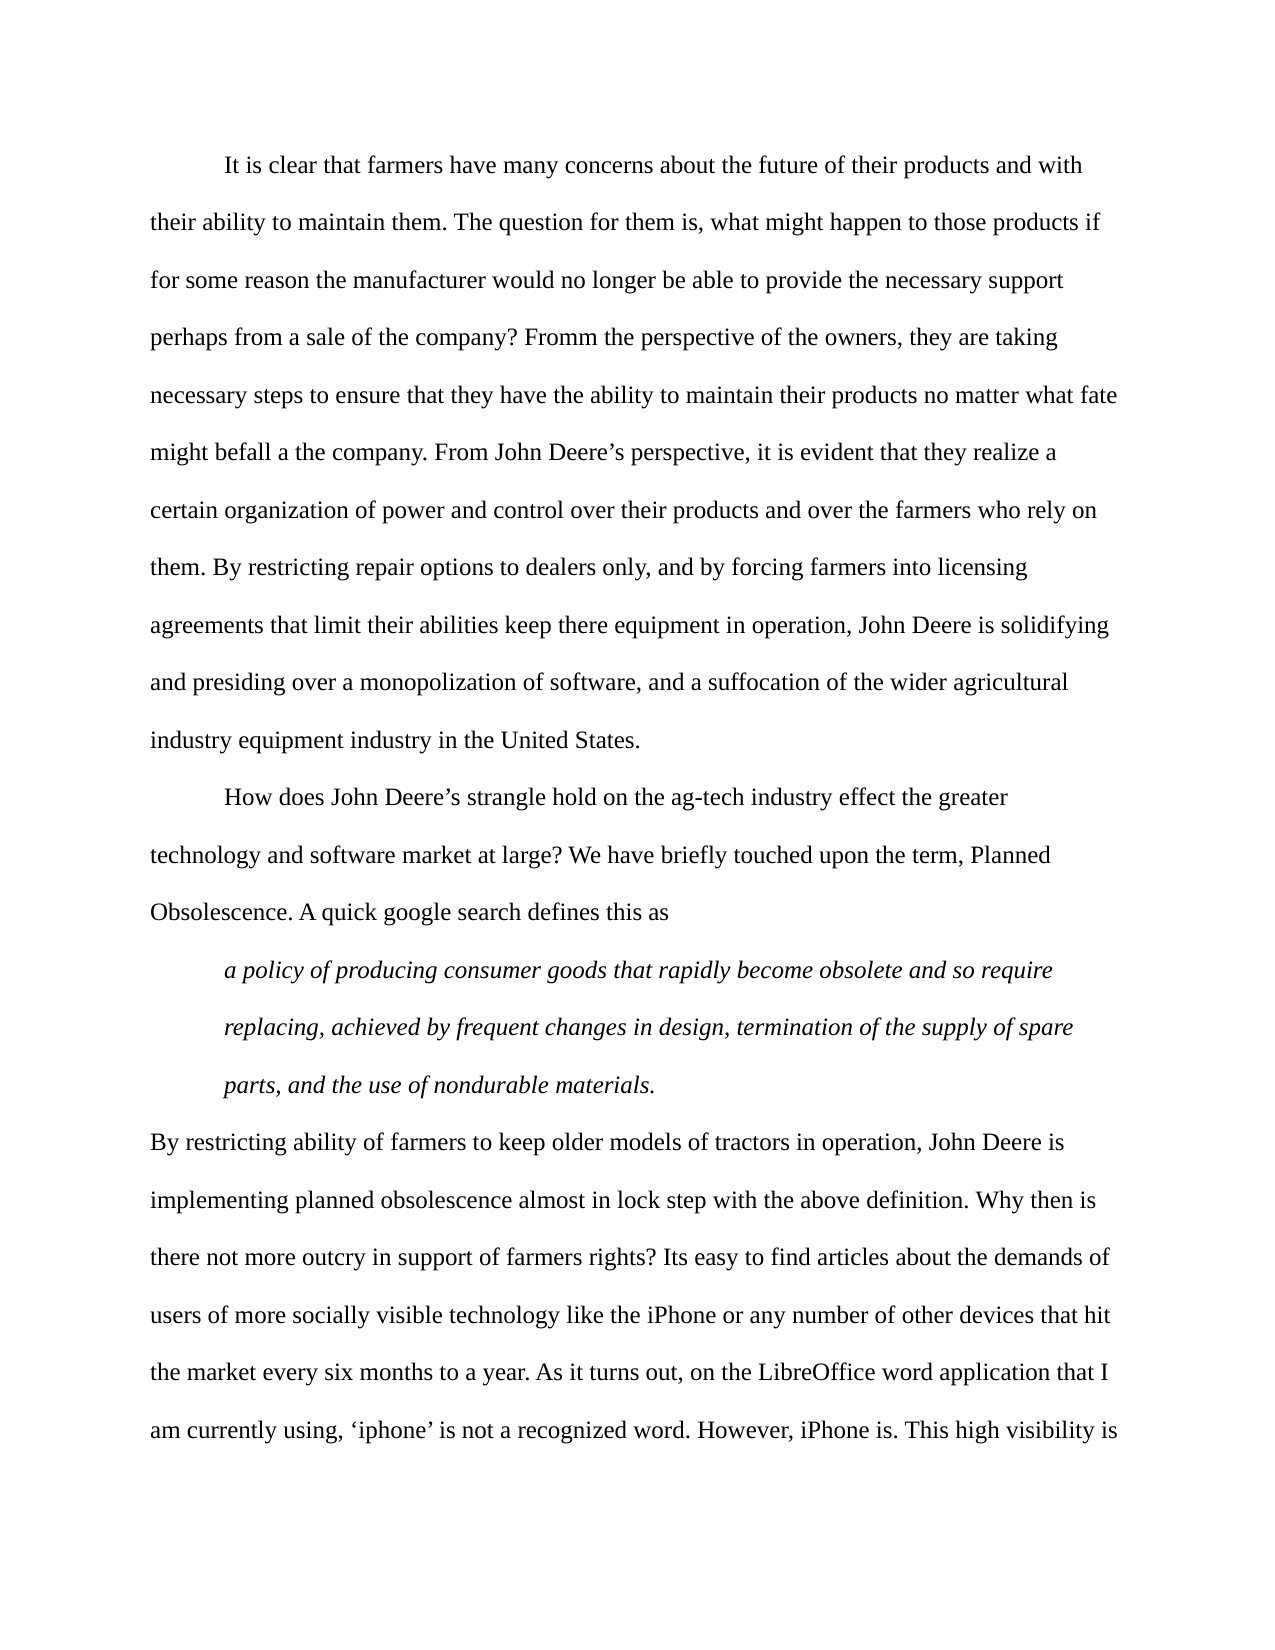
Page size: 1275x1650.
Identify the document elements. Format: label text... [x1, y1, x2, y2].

text How does John Deere’s strangle hold on the ag-tech industry effect the greater technology and software market at large? We have briefly touched upon the term, Planned Obsolescence. A quick google search defines this as [150, 782, 1125, 926]
text By restricting ability of farmers to keep older models of tractors in operation, John Deere is implementing planned obsolescence almost in lock step with the above definition. Why then is there not more outcry in support of farmers rights? Its easy to find articles about the demands of users of more socially visible technology like the iPhone or any number of other devices that hit the market every six months to a year. As it turns out, on the LibreOffice word application that I am currently using, ‘iphone’ is not a recognized word. However, iPhone is. This high visibility is [150, 1127, 1125, 1444]
text It is clear that farmers have many concerns about the future of their products and with their ability to maintain them. The question for them is, what might happen to those products if for some reason the manufacturer would no longer be able to provide the necessary support perhaps from a sale of the company? Fromm the perspective of the owners, they are taking necessary steps to ensure that they have the ability to maintain their products no matter what fate might befall a the company. From John Deere’s perspective, it is evident that they realize a certain organization of power and control over their products and over the farmers who rely on them. By restricting repair options to dealers only, and by forcing farmers into licensing agreements that limit their abilities keep there equipment in operation, John Deere is solidifying and presiding over a monopolization of software, and a suffocation of the wider agricultural industry equipment industry in the United States. [150, 150, 1125, 754]
text a policy of producing consumer goods that rapidly become obsolete and so require replacing, achieved by frequent changes in design, termination of the supply of spare parts, and the use of nondurable materials. [150, 955, 1125, 1099]
